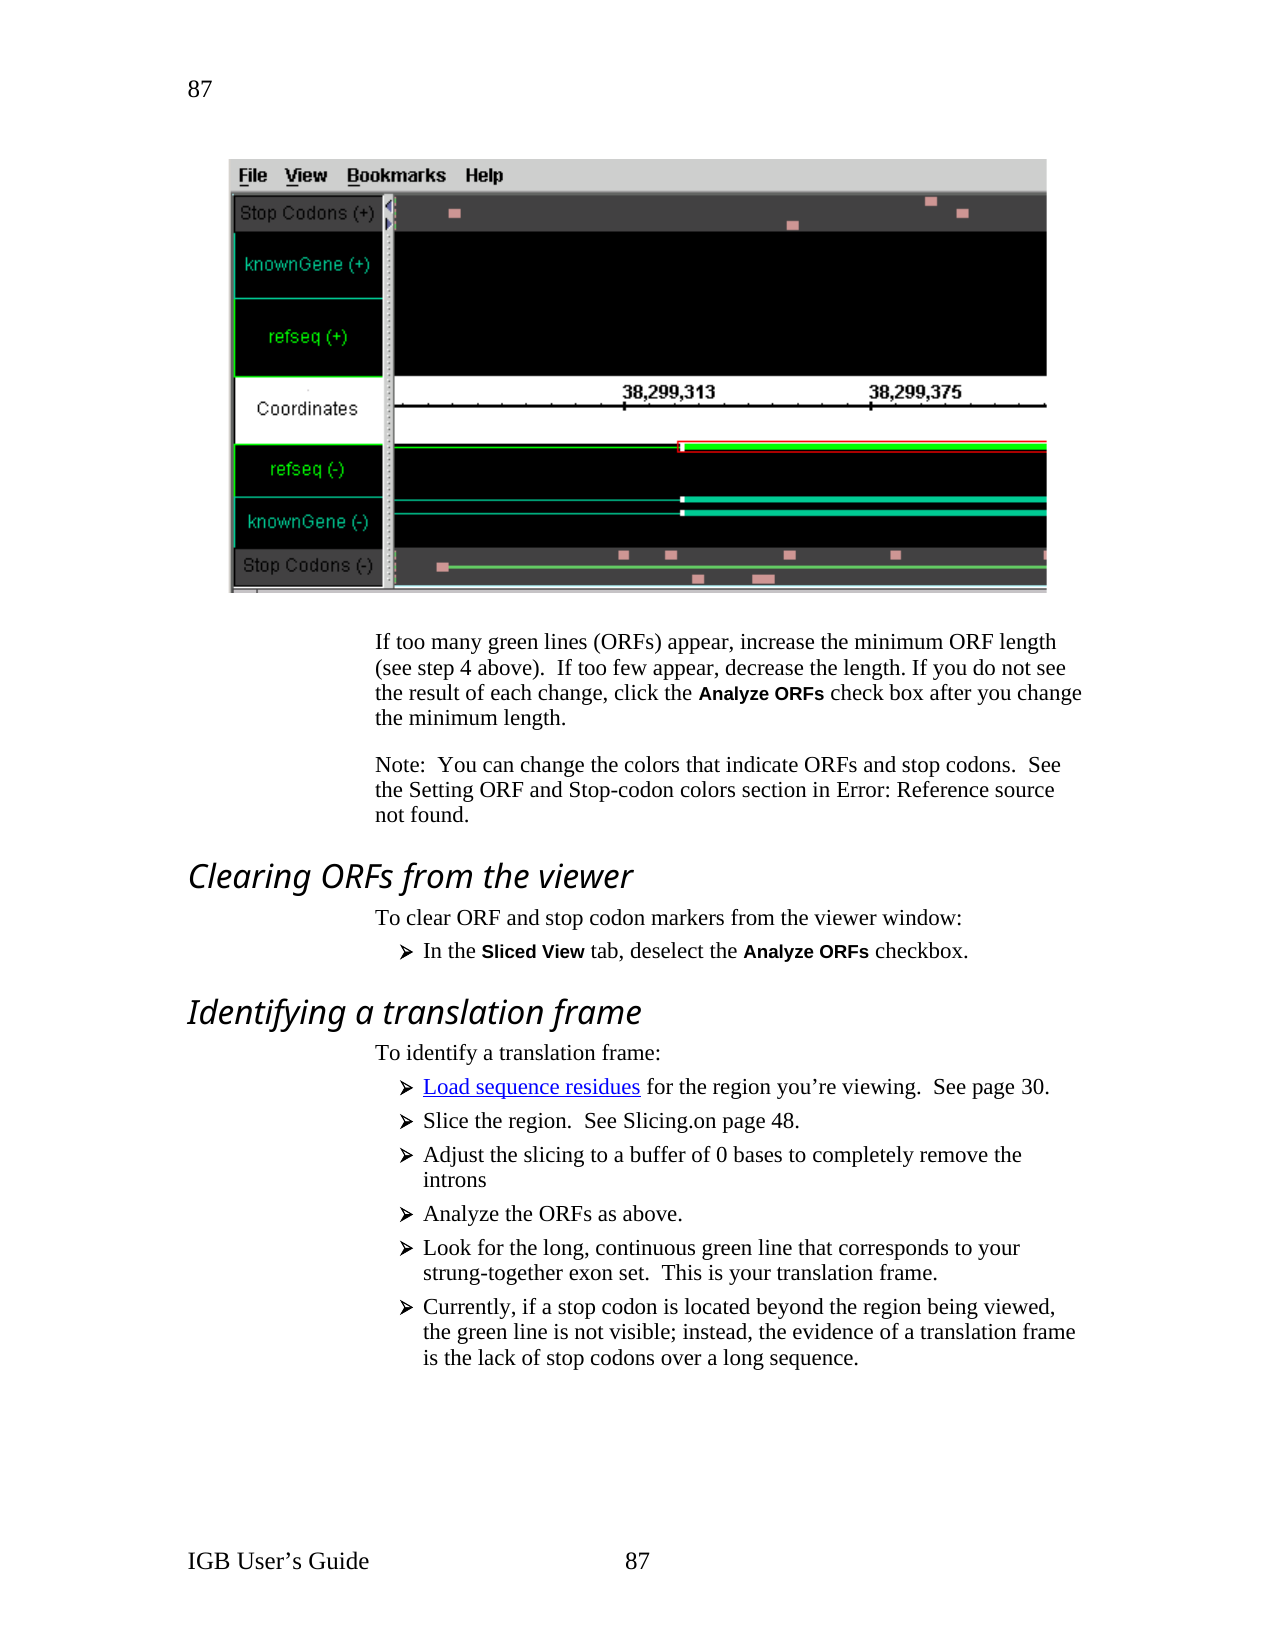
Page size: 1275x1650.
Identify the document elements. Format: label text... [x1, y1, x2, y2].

list Analyze the ORFs as above. [399, 1201, 1087, 1226]
subtitle Identifying a translation frame [187, 989, 1087, 1034]
list Load sequence residues for the region you’re viewing. See page 30. [399, 1074, 1087, 1099]
text To clear ORF and stop codon markers from the viewer window: [375, 904, 1087, 930]
list In the Sliced View tab, deselect the Analyze ORFs checkbox. [399, 938, 1087, 964]
text Note: You can change the colors that indicate ORFs and stop codons. See the Setting ORF and Stop-codon colors section in . [375, 752, 1087, 828]
list Currently, if a stop codon is located beyond the region being viewed, the green line is not visible; instead, the evidence of a translation frame is the lack of stop codons over a long sequence. [399, 1294, 1087, 1370]
text To identify a translation frame: [375, 1040, 1087, 1066]
subtitle Clearing ORFs from the viewer [187, 853, 1087, 898]
list Look for the long, continuous green line that corresponds to your strung-together exon set. This is your translation frame. [399, 1234, 1087, 1285]
list Slice the region. See Slicing.on page 48. [399, 1108, 1087, 1133]
list Adjust the slicing to a buffer of 0 bases to completely remove the introns [399, 1142, 1087, 1192]
text If too many green lines (ORFs) appear, increase the minimum ORF length (see step 4 above). If too few appear, decrease the length. If you do not see the result of each change, click the Analyze ORFs check box after you change the minimum length. [375, 629, 1087, 731]
picture [228, 159, 1047, 593]
